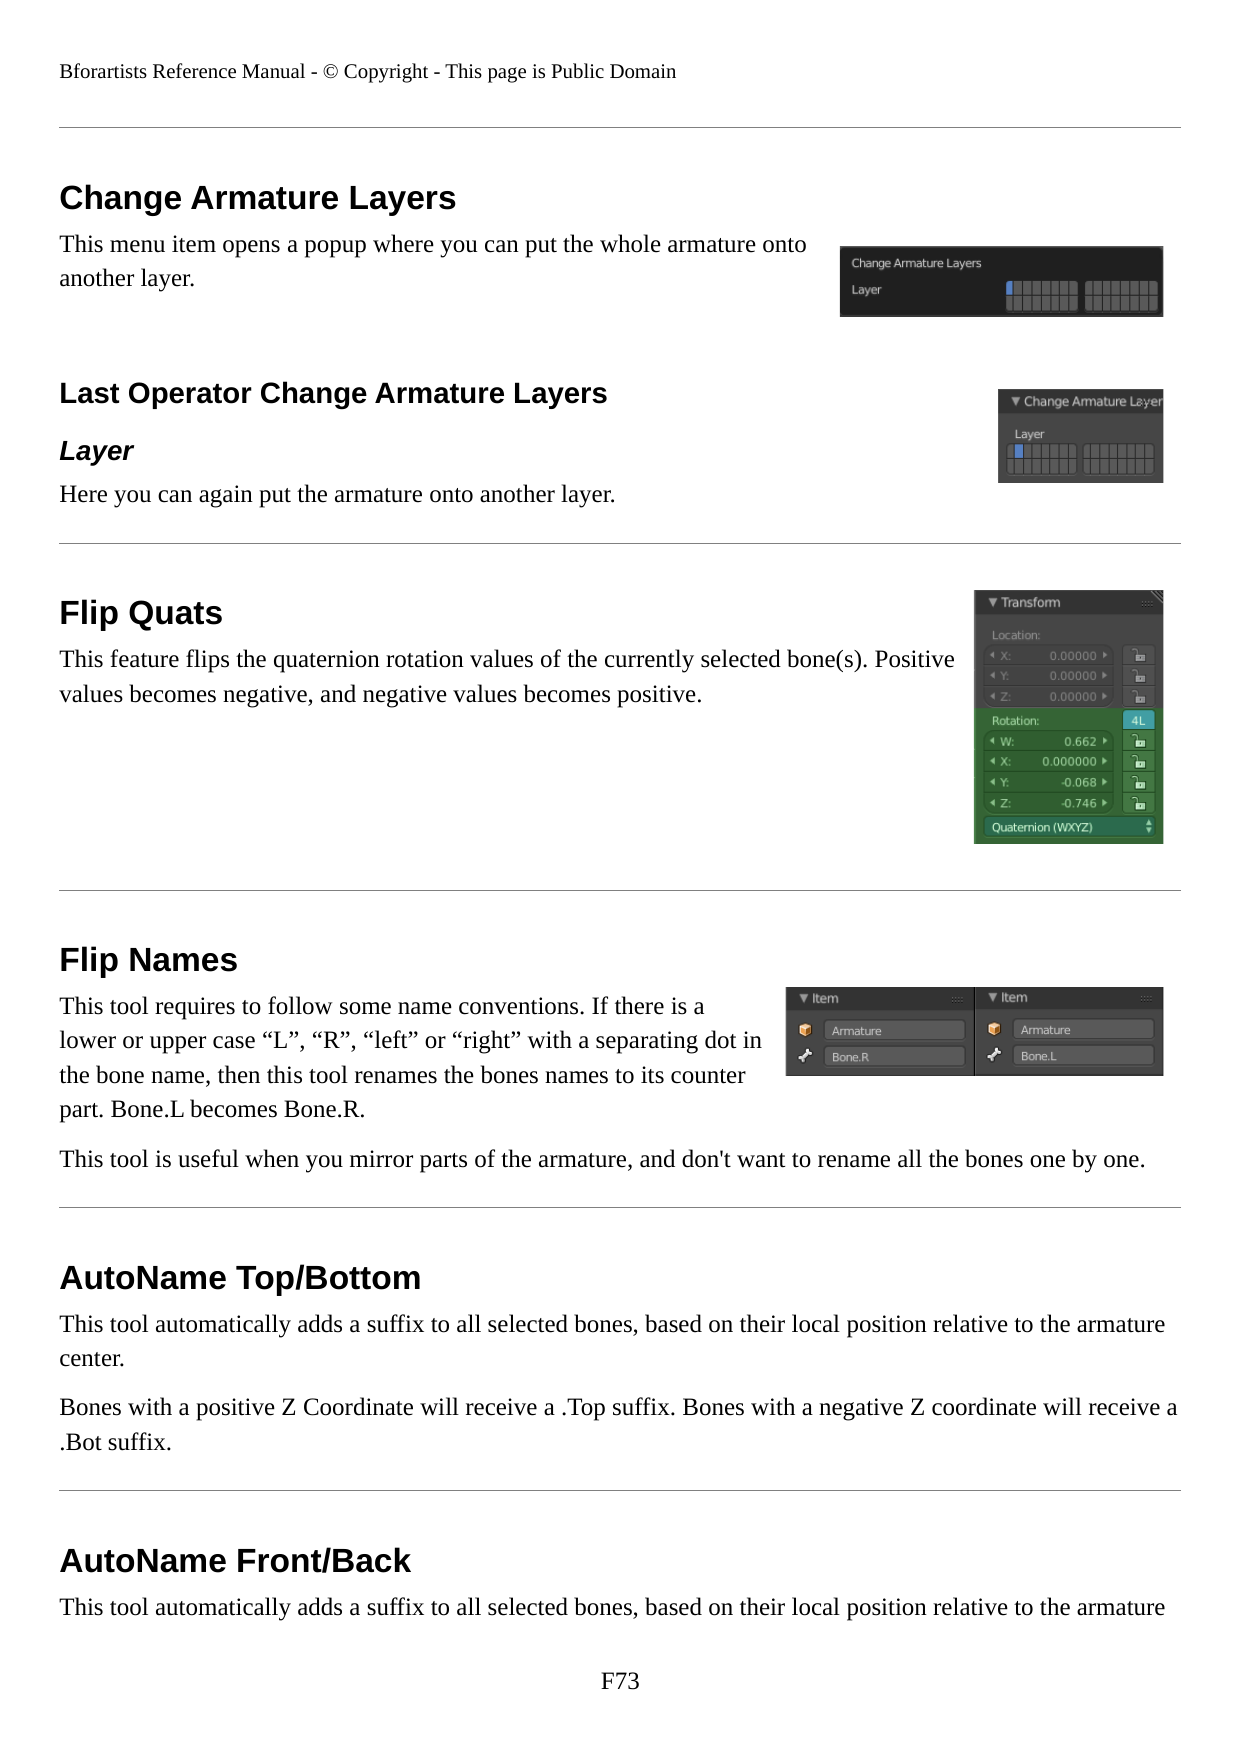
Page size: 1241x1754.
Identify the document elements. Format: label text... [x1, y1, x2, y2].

subtitle Flip Quats [59, 593, 973, 632]
subtitle Flip Names [59, 940, 1181, 979]
subtitle Change Armature Layers [59, 178, 1181, 216]
text This menu item opens a popup where you can put the whole armature onto another layer. [59, 229, 1181, 246]
text Here you can again put the armature onto another layer. [59, 479, 1181, 508]
text This tool automatically adds a suffix to all selected bones, based on their local position relative to the armature [59, 1592, 1181, 1621]
subtitle AutoName Front/Back [59, 1541, 1181, 1579]
picture [973, 590, 1164, 844]
text This feature flips the quaternion rotation values of the currently selected bone(s). Positive values becomes negative, and negative values becomes positive. [59, 644, 973, 707]
subtitle [1164, 435, 1181, 467]
subtitle [1164, 593, 1181, 632]
text This tool automatically adds a suffix to all selected bones, based on their local position relative to the armature center. [59, 1309, 1181, 1372]
picture [839, 246, 1164, 317]
subtitle AutoName Top/Bottom [59, 1258, 1181, 1296]
subtitle Layer [59, 435, 998, 467]
picture [785, 987, 1164, 1076]
text This tool requires to follow some name conventions. If there is a lower or upper case “L”, “R”, “left” or “right” with a separating dot in the bone name, then this tool renames the bones names to its counter part. Bone.L becomes Bone.R. [59, 991, 1181, 1123]
subtitle Last Operator Change Armature Layers [59, 376, 1181, 410]
picture [998, 389, 1164, 483]
text Bones with a positive Z Coordinate will receive a .Top suffix. Bones with a negative Z coordinate will receive a .Bot suffix. [59, 1392, 1181, 1456]
text This tool is useful when you mirror parts of the armature, and don't want to rename all the bones one by one. [59, 1144, 1181, 1172]
